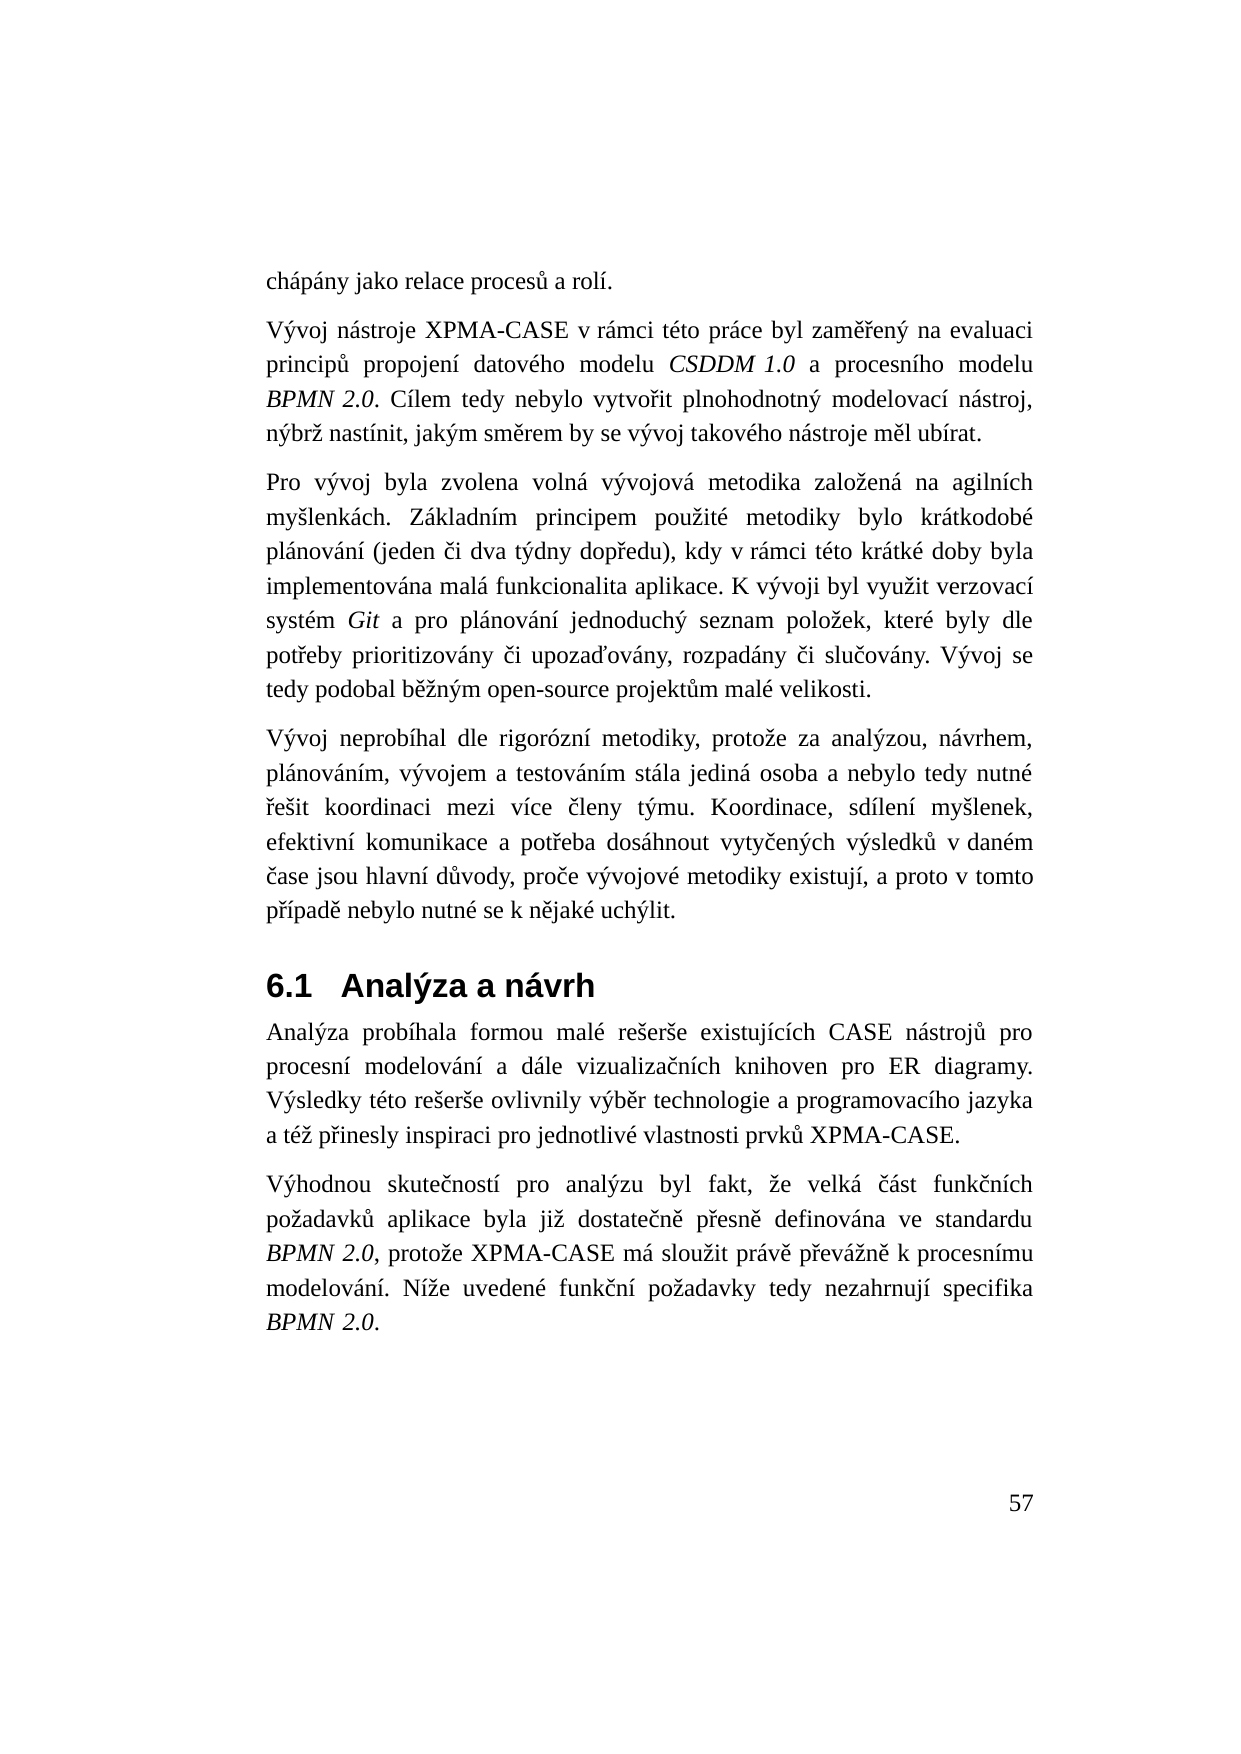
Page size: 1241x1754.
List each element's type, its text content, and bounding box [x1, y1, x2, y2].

text Vývoj neprobíhal dle rigorózní metodiky, protože za analýzou, návrhem, plánováním, vývojem a testováním stála jediná osoba a nebylo tedy nutné řešit koordinaci mezi více členy týmu. Koordinace, sdílení myšlenek, efektivní komunikace a potřeba dosáhnout vytyčených výsledků v daném čase jsou hlavní důvody, proče vývojové metodiky existují, a proto v tomto případě nebylo nutné se k nějaké uchýlit. [266, 723, 1033, 924]
text Pro vývoj byla zvolena volná vývojová metodika založená na agilních myšlenkách. Základním principem použité metodiky bylo krátkodobé plánování (jeden či dva týdny dopředu), kdy v rámci této krátké doby byla implementována malá funkcionalita aplikace. K vývoji byl využit verzovací systém Git a pro plánování jednoduchý seznam položek, které byly dle potřeby prioritizovány či upozaďovány, rozpadány či slučovány. Vývoj se tedy podobal běžným open-source projektům malé velikosti. [266, 467, 1033, 703]
subtitle Analýza a návrh [266, 966, 1033, 1004]
subtitle Výhodnou skutečností pro analýzu byl fakt, že velká část funkčních požadavků aplikace byla již dostatečně přesně definována ve standardu BPMN 2.0, protože XPMA-CASE má sloužit právě převážně k procesnímu modelování. Níže uvedené funkční požadavky tedy nezahrnují specifika BPMN 2.0. [266, 1169, 1033, 1336]
subtitle Analýza probíhala formou malé rešerše existujících CASE nástrojů pro procesní modelování a dále vizualizačních knihoven pro ER diagramy. Výsledky této rešerše ovlivnily výběr technologie a programovacího jazyka a též přinesly inspiraci pro jednotlivé vlastnosti prvků XPMA-CASE. [266, 1017, 1033, 1149]
text chápány jako relace procesů a rolí. [266, 266, 1033, 294]
text Vývoj nástroje XPMA-CASE v rámci této práce byl zaměřený na evaluaci principů propojení datového modelu CSDDM 1.0 a procesního modelu BPMN 2.0. Cílem tedy nebylo vytvořit plnohodnotný modelovací nástroj, nýbrž nastínit, jakým směrem by se vývoj takového nástroje měl ubírat. [266, 315, 1033, 447]
